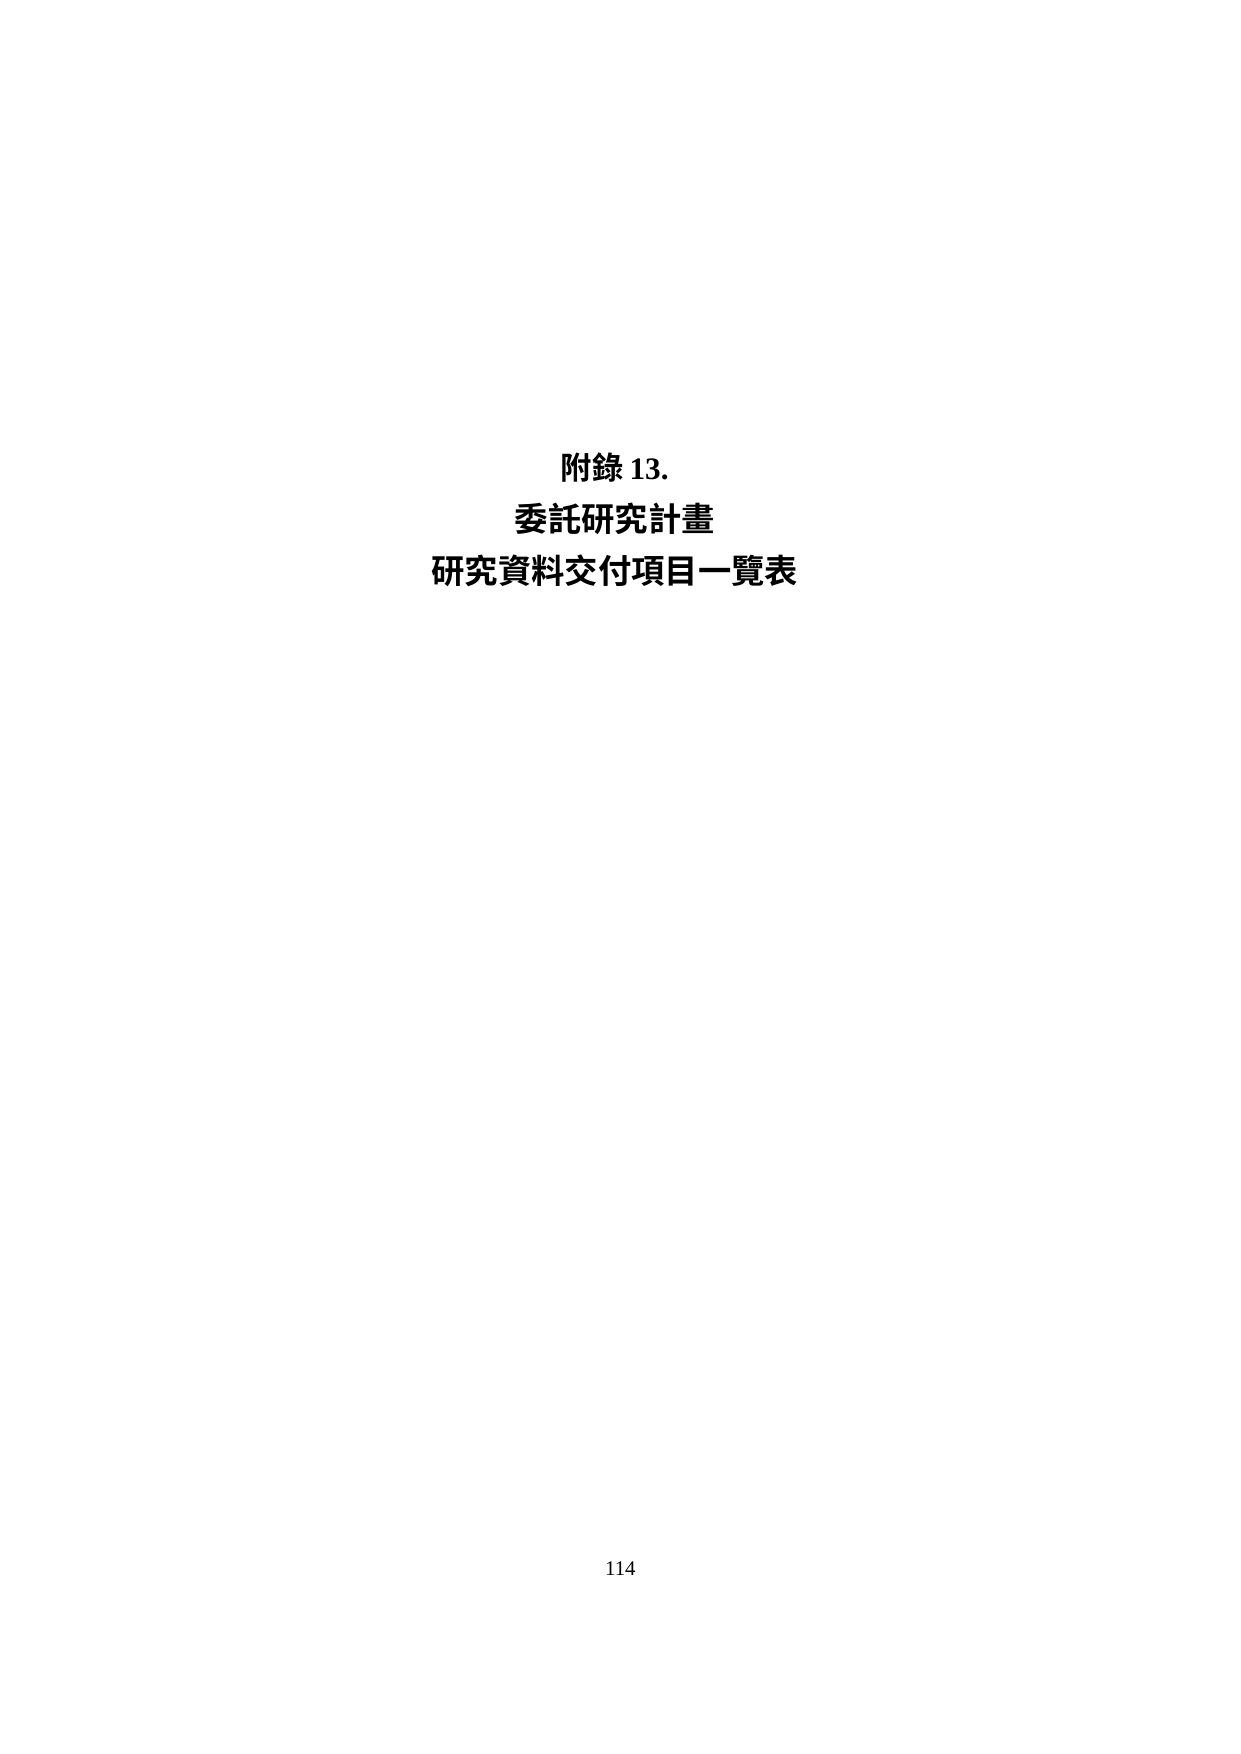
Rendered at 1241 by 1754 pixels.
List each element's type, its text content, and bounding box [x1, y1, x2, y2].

text 委託研究計畫 [112, 489, 1117, 542]
text 研究資料交付項目一覽表 [112, 542, 1117, 594]
text 附錄13. [112, 437, 1117, 489]
